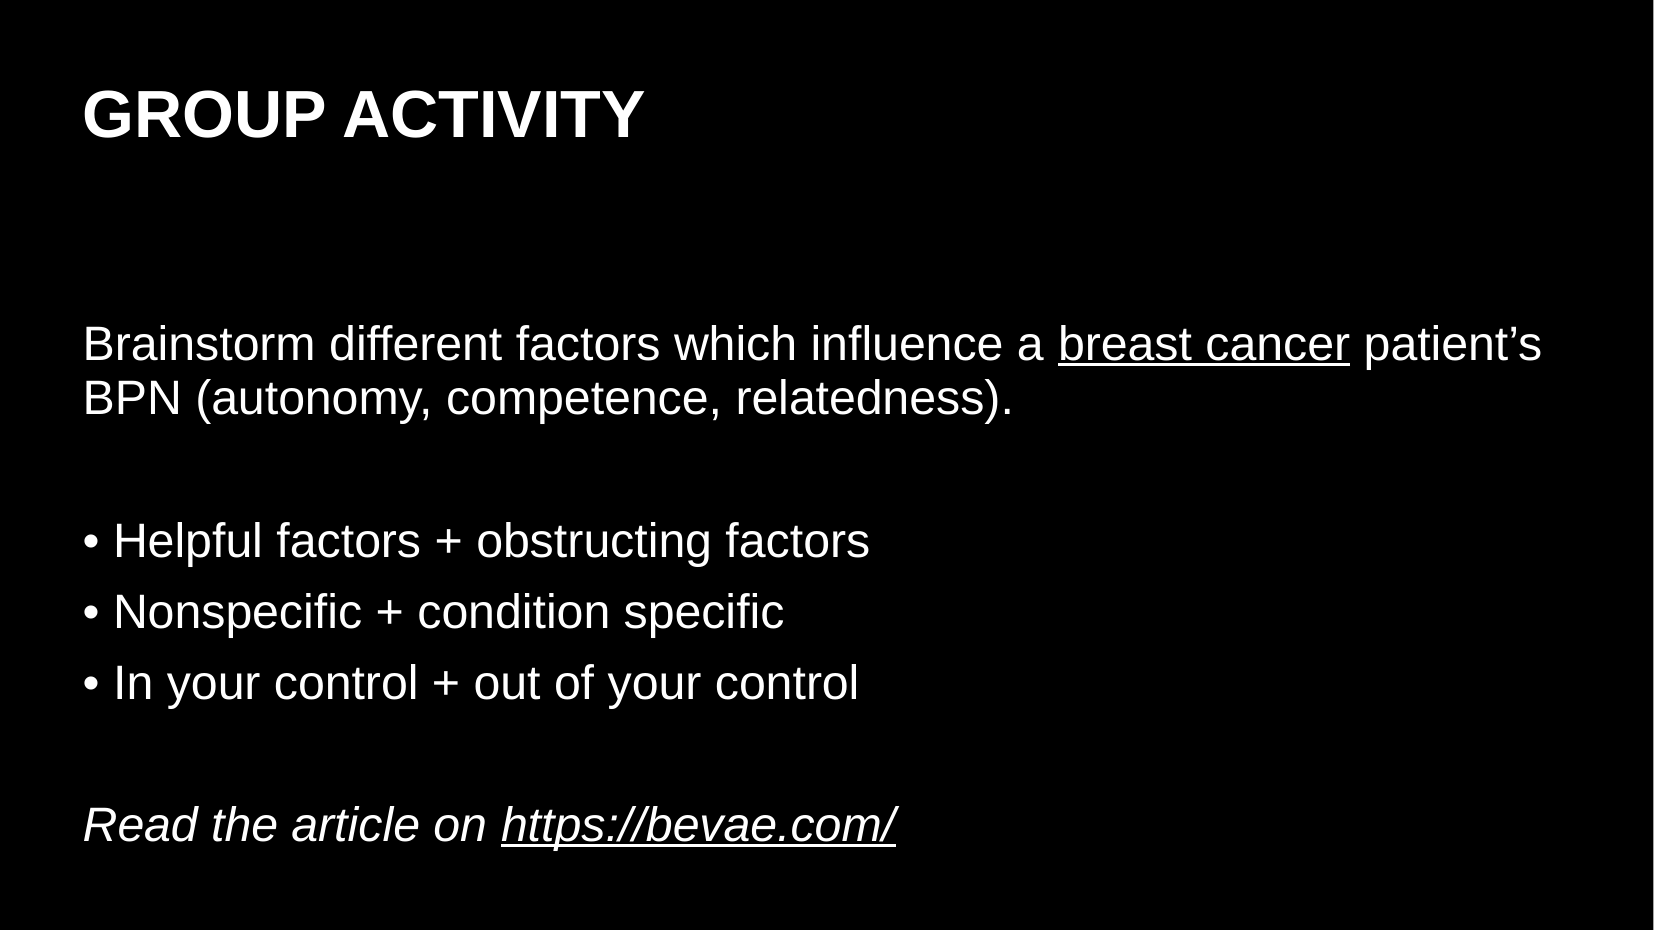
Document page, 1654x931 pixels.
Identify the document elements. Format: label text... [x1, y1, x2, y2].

list Brainstorm different factors which influence a breast cancer patient’s BPN (autonomy, competence, relatedness). • Helpful factors + obstructing factors • Nonspecific + condition specific • In your control + out of your control Read the article on https://bevae.com/ [82, 316, 1571, 857]
title GROUP ACTIVITY [82, 37, 1571, 193]
